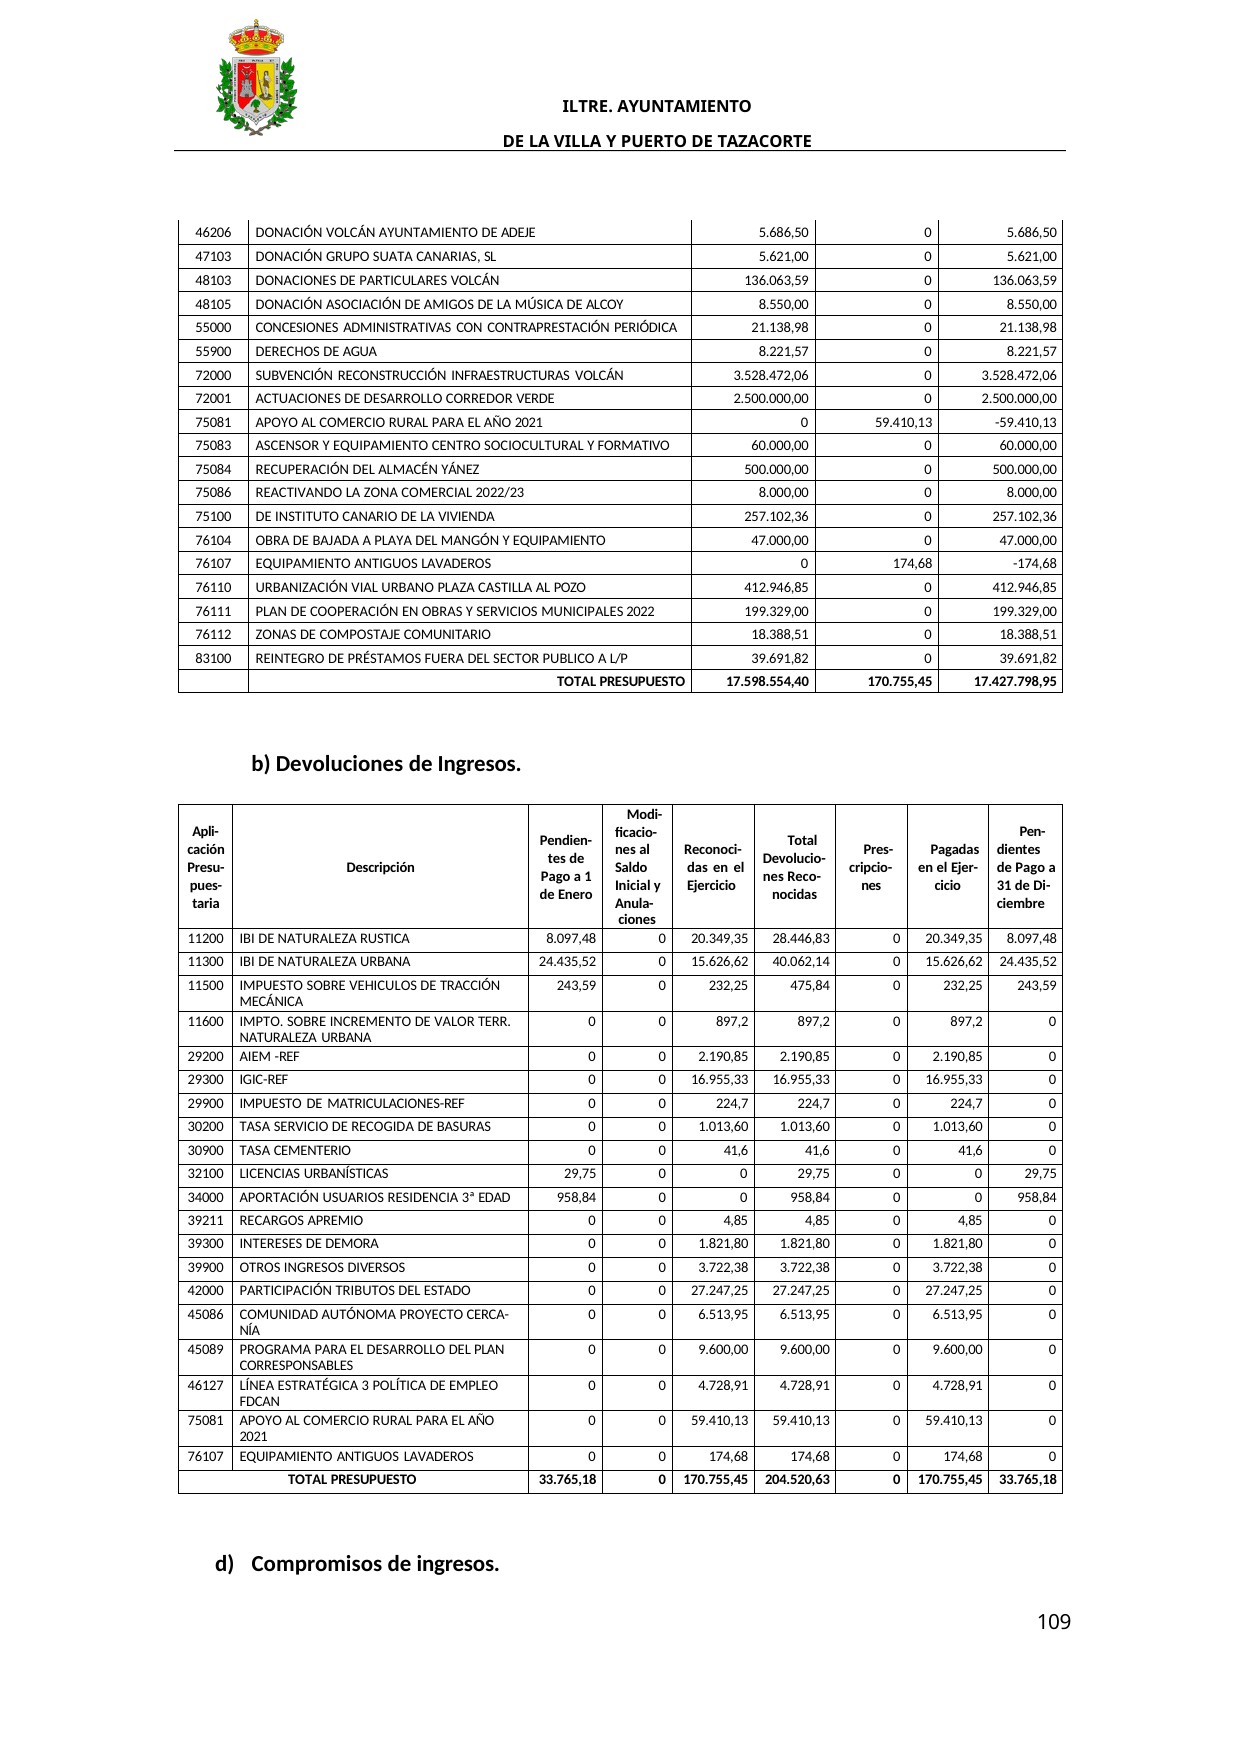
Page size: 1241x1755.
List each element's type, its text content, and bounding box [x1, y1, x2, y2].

table_cell 41,6 [755, 1141, 835, 1163]
table_cell 76104 [179, 528, 248, 551]
table_cell APORTACIÓN USUARIOS RESIDENCIA 3ª EDAD [233, 1188, 528, 1210]
table_cell 174,68 [816, 552, 938, 574]
table_cell 0 [529, 1047, 602, 1070]
table_cell 0 [603, 1188, 672, 1210]
table_cell 72000 [179, 363, 248, 386]
table_header Pendien- tes de Pago a 1 de Enero [529, 805, 602, 928]
table_cell 29200 [179, 1047, 232, 1070]
table_cell 21.138,98 [939, 316, 1062, 338]
table_cell CONCESIONES ADMINISTRATIVAS CON CONTRAPRESTACIÓN PERIÓDICA [249, 316, 691, 338]
table_cell 0 [989, 1047, 1062, 1070]
table_cell 0 [816, 434, 938, 456]
table_cell 0 [603, 1071, 672, 1093]
table_cell TASA CEMENTERIO [233, 1141, 528, 1163]
table_cell IBI DE NATURALEZA URBANA [233, 953, 528, 975]
table_cell 20.349,35 [908, 929, 988, 952]
table_cell 17.427.798,95 [939, 670, 1062, 692]
table_cell 412.946,85 [692, 575, 815, 598]
table_cell 16.955,33 [755, 1071, 835, 1093]
table_cell 0 [816, 457, 938, 480]
table_cell ACTUACIONES DE DESARROLLO CORREDOR VERDE [249, 387, 691, 409]
table_cell 0 [836, 1411, 907, 1446]
table_cell 4,85 [755, 1211, 835, 1234]
table_cell 4.728,91 [755, 1376, 835, 1410]
table_cell 48103 [179, 269, 248, 291]
table_cell 3.722,38 [673, 1258, 754, 1281]
table_cell 199.329,00 [692, 599, 815, 622]
table_cell 59.410,13 [816, 410, 938, 433]
table_cell OBRA DE BAJADA A PLAYA DEL MANGÓN Y EQUIPAMIENTO [249, 528, 691, 551]
table_cell 0 [836, 1376, 907, 1410]
table_cell 1.013,60 [673, 1118, 754, 1140]
table_cell 1.821,80 [908, 1235, 988, 1257]
table_cell 174,68 [755, 1447, 835, 1469]
table_cell 0 [529, 1118, 602, 1140]
table_cell 24.435,52 [989, 953, 1062, 975]
table_cell 0 [989, 1447, 1062, 1469]
table_cell 16.955,33 [673, 1071, 754, 1093]
table_cell OTROS INGRESOS DIVERSOS [233, 1258, 528, 1281]
table_cell 0 [836, 1235, 907, 1257]
table_cell 24.435,52 [529, 953, 602, 975]
table_cell 0 [836, 1211, 907, 1234]
table_cell 42000 [179, 1282, 232, 1304]
table_cell IMPUESTO SOBRE VEHICULOS DE TRACCIÓN MECÁNICA [233, 976, 528, 1011]
table_cell 72001 [179, 387, 248, 409]
table_cell 9.600,00 [908, 1340, 988, 1375]
table_cell 257.102,36 [692, 505, 815, 527]
table_cell 39900 [179, 1258, 232, 1281]
table_cell 39.691,82 [939, 646, 1062, 669]
table_cell 29,75 [529, 1165, 602, 1187]
table_cell DONACIÓN GRUPO SUATA CANARIAS, SL [249, 245, 691, 267]
table_header 0 [816, 220, 938, 244]
table_cell 0 [603, 1282, 672, 1304]
table_cell 0 [816, 363, 938, 386]
table_cell 29,75 [989, 1165, 1062, 1187]
table_cell 0 [816, 505, 938, 527]
table_cell 39211 [179, 1211, 232, 1234]
table_cell 958,84 [989, 1188, 1062, 1210]
table_cell -59.410,13 [939, 410, 1062, 433]
table_cell 0 [603, 1235, 672, 1257]
table_cell 41,6 [908, 1141, 988, 1163]
table_cell 0 [529, 1094, 602, 1117]
table_cell 224,7 [908, 1094, 988, 1117]
table_cell AIEM -REF [233, 1047, 528, 1070]
table_cell 0 [816, 340, 938, 362]
table_cell 475,84 [755, 976, 835, 1011]
list Devoluciones de Ingresos. [251, 749, 1193, 777]
table_cell 0 [836, 976, 907, 1011]
table_header 5.686,50 [692, 220, 815, 244]
table_cell 0 [836, 1118, 907, 1140]
table_cell PROGRAMA PARA EL DESARROLLO DEL PLAN CORRESPONSABLES [233, 1340, 528, 1375]
table_cell 2.500.000,00 [939, 387, 1062, 409]
table_cell 0 [816, 269, 938, 291]
table_cell 897,2 [755, 1012, 835, 1046]
table_cell 0 [529, 1258, 602, 1281]
table_header Total Devolucio- nes Reco- nocidas [755, 805, 835, 928]
table_cell 170.755,45 [816, 670, 938, 692]
table_cell 15.626,62 [673, 953, 754, 975]
table_cell 243,59 [989, 976, 1062, 1011]
table_cell 0 [989, 1282, 1062, 1304]
table_header DONACIÓN VOLCÁN AYUNTAMIENTO DE ADEJE [249, 220, 691, 244]
table_cell 0 [836, 1094, 907, 1117]
table_cell 0 [836, 1071, 907, 1093]
table_cell 0 [816, 316, 938, 338]
table_cell TOTAL PRESUPUESTO [179, 1471, 528, 1493]
table_cell 0 [836, 1305, 907, 1339]
table_cell 55900 [179, 340, 248, 362]
table_cell 500.000,00 [939, 457, 1062, 480]
table_cell 0 [529, 1282, 602, 1304]
table_cell 0 [603, 1118, 672, 1140]
table_cell 11300 [179, 953, 232, 975]
table_cell 30900 [179, 1141, 232, 1163]
table_cell 0 [529, 1305, 602, 1339]
table_cell 897,2 [673, 1012, 754, 1046]
table_cell 0 [529, 1411, 602, 1446]
table_cell 0 [529, 1012, 602, 1046]
table_cell 0 [603, 1447, 672, 1469]
table_cell 0 [816, 623, 938, 645]
table_cell IGIC-REF [233, 1071, 528, 1093]
table_cell INTERESES DE DEMORA [233, 1235, 528, 1257]
table_cell 76112 [179, 623, 248, 645]
table_cell DERECHOS DE AGUA [249, 340, 691, 362]
table_cell 0 [836, 1282, 907, 1304]
table_cell 2.190,85 [755, 1047, 835, 1070]
table_cell 55000 [179, 316, 248, 338]
table_cell 8.221,57 [692, 340, 815, 362]
table_cell 21.138,98 [692, 316, 815, 338]
table_cell 75083 [179, 434, 248, 456]
table_cell 0 [836, 1340, 907, 1375]
table_cell 897,2 [908, 1012, 988, 1046]
table_cell 15.626,62 [908, 953, 988, 975]
table_cell 958,84 [755, 1188, 835, 1210]
table_cell TASA SERVICIO DE RECOGIDA DE BASURAS [233, 1118, 528, 1140]
table_cell 6.513,95 [673, 1305, 754, 1339]
table_cell 0 [603, 1376, 672, 1410]
table_cell 0 [603, 1094, 672, 1117]
table_header Reconoci- das en el Ejercicio [673, 805, 754, 928]
table_cell 204.520,63 [755, 1471, 835, 1493]
table_cell 60.000,00 [939, 434, 1062, 456]
table_cell 8.000,00 [692, 481, 815, 503]
table_cell 136.063,59 [939, 269, 1062, 291]
table_cell 0 [816, 387, 938, 409]
table_cell 11500 [179, 976, 232, 1011]
text d) Compromisos de ingresos. [215, 1549, 1193, 1577]
table_cell 170.755,45 [908, 1471, 988, 1493]
table_cell 3.528.472,06 [939, 363, 1062, 386]
table_cell 9.600,00 [755, 1340, 835, 1375]
table_cell 1.821,80 [673, 1235, 754, 1257]
table_cell 8.097,48 [529, 929, 602, 952]
table_cell 0 [692, 552, 815, 574]
table_cell 0 [529, 1340, 602, 1375]
table_cell 0 [836, 1471, 907, 1493]
table_cell PARTICIPACIÓN TRIBUTOS DEL ESTADO [233, 1282, 528, 1304]
table_cell URBANIZACIÓN VIAL URBANO PLAZA CASTILLA AL POZO [249, 575, 691, 598]
table_cell 0 [989, 1118, 1062, 1140]
table_cell 3.722,38 [755, 1258, 835, 1281]
table_cell 27.247,25 [673, 1282, 754, 1304]
table_cell 29300 [179, 1071, 232, 1093]
table_cell 3.528.472,06 [692, 363, 815, 386]
table_cell 0 [836, 1141, 907, 1163]
table_cell 958,84 [529, 1188, 602, 1210]
table_cell IBI DE NATURALEZA RUSTICA [233, 929, 528, 952]
table_header Descripción [233, 805, 528, 928]
table_cell 0 [836, 1258, 907, 1281]
table_cell 0 [989, 1071, 1062, 1093]
table_cell LÍNEA ESTRATÉGICA 3 POLÍTICA DE EMPLEO FDCAN [233, 1376, 528, 1410]
table_cell 0 [816, 599, 938, 622]
table_cell 0 [603, 1211, 672, 1234]
table_cell 3.722,38 [908, 1258, 988, 1281]
table_cell EQUIPAMIENTO ANTIGUOS LAVADEROS [249, 552, 691, 574]
table_cell 8.550,00 [692, 292, 815, 315]
table_cell COMUNIDAD AUTÓNOMA PROYECTO CERCA- NÍA [233, 1305, 528, 1339]
table_cell 500.000,00 [692, 457, 815, 480]
table_cell ZONAS DE COMPOSTAJE COMUNITARIO [249, 623, 691, 645]
table_cell SUBVENCIÓN RECONSTRUCCIÓN INFRAESTRUCTURAS VOLCÁN [249, 363, 691, 386]
table_cell 0 [989, 1235, 1062, 1257]
table_cell 0 [603, 929, 672, 952]
table_cell 30200 [179, 1118, 232, 1140]
table_cell 75086 [179, 481, 248, 503]
table_cell 0 [989, 1340, 1062, 1375]
table_cell 1.013,60 [908, 1118, 988, 1140]
table_cell 48105 [179, 292, 248, 315]
table_cell 0 [836, 1012, 907, 1046]
table_cell PLAN DE COOPERACIÓN EN OBRAS Y SERVICIOS MUNICIPALES 2022 [249, 599, 691, 622]
table_cell 18.388,51 [692, 623, 815, 645]
table_header 5.686,50 [939, 220, 1062, 244]
table_cell 59.410,13 [673, 1411, 754, 1446]
table_cell 5.621,00 [939, 245, 1062, 267]
table_cell 0 [836, 1188, 907, 1210]
table_cell 174,68 [908, 1447, 988, 1469]
table_cell -174,68 [939, 552, 1062, 574]
table_cell 0 [529, 1447, 602, 1469]
table_cell REACTIVANDO LA ZONA COMERCIAL 2022/23 [249, 481, 691, 503]
table_cell 0 [816, 528, 938, 551]
table_cell DONACIÓN ASOCIACIÓN DE AMIGOS DE LA MÚSICA DE ALCOY [249, 292, 691, 315]
table_cell 0 [529, 1235, 602, 1257]
table_cell 0 [836, 1165, 907, 1187]
table_cell 83100 [179, 646, 248, 669]
table_cell 8.550,00 [939, 292, 1062, 315]
table_cell TOTAL PRESUPUESTO [249, 670, 691, 692]
table_cell 4,85 [908, 1211, 988, 1234]
table_cell 76110 [179, 575, 248, 598]
table_cell 0 [603, 953, 672, 975]
table_cell 29900 [179, 1094, 232, 1117]
table_cell 59.410,13 [755, 1411, 835, 1446]
table_header Pen- dientes de Pago a 31 de Di- ciembre [989, 805, 1062, 928]
table_cell 0 [908, 1188, 988, 1210]
table_cell DONACIONES DE PARTICULARES VOLCÁN [249, 269, 691, 291]
table_cell 59.410,13 [908, 1411, 988, 1446]
table_cell 45089 [179, 1340, 232, 1375]
table_cell 0 [816, 245, 938, 267]
table_cell 0 [603, 976, 672, 1011]
table_cell 0 [816, 481, 938, 503]
table_cell 0 [529, 1141, 602, 1163]
table_cell 0 [673, 1165, 754, 1187]
table_cell 0 [603, 1340, 672, 1375]
table_cell 76107 [179, 552, 248, 574]
table_header Pres- cripcio- nes [836, 805, 907, 928]
table_cell 8.000,00 [939, 481, 1062, 503]
table_cell 47.000,00 [692, 528, 815, 551]
table_cell 0 [673, 1188, 754, 1210]
table_cell 32100 [179, 1165, 232, 1187]
table_cell 0 [603, 1258, 672, 1281]
table_cell ASCENSOR Y EQUIPAMIENTO CENTRO SOCIOCULTURAL Y FORMATIVO [249, 434, 691, 456]
table_cell 75100 [179, 505, 248, 527]
table_header Modi- ficacio- nes al Saldo Inicial y Anula- ciones [603, 805, 672, 928]
table_cell 6.513,95 [908, 1305, 988, 1339]
table_cell IMPUESTO DE MATRICULACIONES-REF [233, 1094, 528, 1117]
table_cell 0 [989, 1094, 1062, 1117]
table_cell APOYO AL COMERCIO RURAL PARA EL AÑO 2021 [249, 410, 691, 433]
table_cell RECARGOS APREMIO [233, 1211, 528, 1234]
table_cell 8.221,57 [939, 340, 1062, 362]
table_cell 33.765,18 [989, 1471, 1062, 1493]
table_cell 76111 [179, 599, 248, 622]
table_cell 0 [529, 1211, 602, 1234]
table_cell 0 [989, 1411, 1062, 1446]
table_cell 0 [603, 1471, 672, 1493]
table_cell [179, 670, 248, 692]
table_cell 2.500.000,00 [692, 387, 815, 409]
table_cell EQUIPAMIENTO ANTIGUOS LAVADEROS [233, 1447, 528, 1469]
table_cell REINTEGRO DE PRÉSTAMOS FUERA DEL SECTOR PUBLICO A L/P [249, 646, 691, 669]
table_cell LICENCIAS URBANÍSTICAS [233, 1165, 528, 1187]
table_cell 46127 [179, 1376, 232, 1410]
table_cell 0 [816, 292, 938, 315]
table_cell 0 [603, 1165, 672, 1187]
table_cell 0 [836, 929, 907, 952]
table_cell 2.190,85 [908, 1047, 988, 1070]
table_cell APOYO AL COMERCIO RURAL PARA EL AÑO 2021 [233, 1411, 528, 1446]
table_cell 232,25 [673, 976, 754, 1011]
table_header Pagadas en el Ejer- cicio [908, 805, 988, 928]
table_cell 0 [989, 1012, 1062, 1046]
table_cell 170.755,45 [673, 1471, 754, 1493]
table_cell 40.062,14 [755, 953, 835, 975]
table_cell 0 [908, 1165, 988, 1187]
table_cell 0 [816, 575, 938, 598]
table_cell 0 [603, 1411, 672, 1446]
table_cell 257.102,36 [939, 505, 1062, 527]
table_cell 0 [692, 410, 815, 433]
table_cell 5.621,00 [692, 245, 815, 267]
table_cell 45086 [179, 1305, 232, 1339]
table_cell IMPTO. SOBRE INCREMENTO DE VALOR TERR. NATURALEZA URBANA [233, 1012, 528, 1046]
table_cell 75081 [179, 410, 248, 433]
table_cell 11200 [179, 929, 232, 952]
table_cell 28.446,83 [755, 929, 835, 952]
table_cell 174,68 [673, 1447, 754, 1469]
table_cell 33.765,18 [529, 1471, 602, 1493]
table_cell 60.000,00 [692, 434, 815, 456]
table_cell 0 [603, 1305, 672, 1339]
table_cell 0 [816, 646, 938, 669]
table_header Apli- cación Presu- pues- taria [179, 805, 232, 928]
table_cell 34000 [179, 1188, 232, 1210]
table_cell 4.728,91 [908, 1376, 988, 1410]
table_cell 412.946,85 [939, 575, 1062, 598]
table_cell 27.247,25 [908, 1282, 988, 1304]
table_cell 0 [989, 1258, 1062, 1281]
table_cell 39.691,82 [692, 646, 815, 669]
table_cell RECUPERACIÓN DEL ALMACÉN YÁNEZ [249, 457, 691, 480]
table_cell 0 [603, 1047, 672, 1070]
table_cell 39300 [179, 1235, 232, 1257]
table_cell 232,25 [908, 976, 988, 1011]
table_cell 76107 [179, 1447, 232, 1469]
table_cell 27.247,25 [755, 1282, 835, 1304]
table_cell 18.388,51 [939, 623, 1062, 645]
table_cell 6.513,95 [755, 1305, 835, 1339]
table_cell 75081 [179, 1411, 232, 1446]
table_cell 29,75 [755, 1165, 835, 1187]
table_cell 224,7 [755, 1094, 835, 1117]
table_cell 41,6 [673, 1141, 754, 1163]
table_cell 1.821,80 [755, 1235, 835, 1257]
table_cell 0 [603, 1141, 672, 1163]
table_cell 0 [989, 1305, 1062, 1339]
table_cell 1.013,60 [755, 1118, 835, 1140]
table_cell 75084 [179, 457, 248, 480]
table_header 46206 [179, 220, 248, 244]
table_cell 0 [603, 1012, 672, 1046]
table_cell DE INSTITUTO CANARIO DE LA VIVIENDA [249, 505, 691, 527]
table_cell 0 [989, 1376, 1062, 1410]
table_cell 243,59 [529, 976, 602, 1011]
table_cell 0 [529, 1071, 602, 1093]
table_cell 9.600,00 [673, 1340, 754, 1375]
table_cell 0 [836, 1047, 907, 1070]
table_cell 224,7 [673, 1094, 754, 1117]
table_cell 0 [989, 1141, 1062, 1163]
table_cell 199.329,00 [939, 599, 1062, 622]
table_cell 0 [836, 1447, 907, 1469]
table_cell 17.598.554,40 [692, 670, 815, 692]
table_cell 47.000,00 [939, 528, 1062, 551]
table_cell 0 [836, 953, 907, 975]
table_cell 11600 [179, 1012, 232, 1046]
table_cell 2.190,85 [673, 1047, 754, 1070]
table_cell 4.728,91 [673, 1376, 754, 1410]
table_cell 4,85 [673, 1211, 754, 1234]
table_cell 0 [529, 1376, 602, 1410]
table_cell 0 [989, 1211, 1062, 1234]
table_cell 47103 [179, 245, 248, 267]
table_cell 136.063,59 [692, 269, 815, 291]
table_cell 20.349,35 [673, 929, 754, 952]
table_cell 16.955,33 [908, 1071, 988, 1093]
table_cell 8.097,48 [989, 929, 1062, 952]
